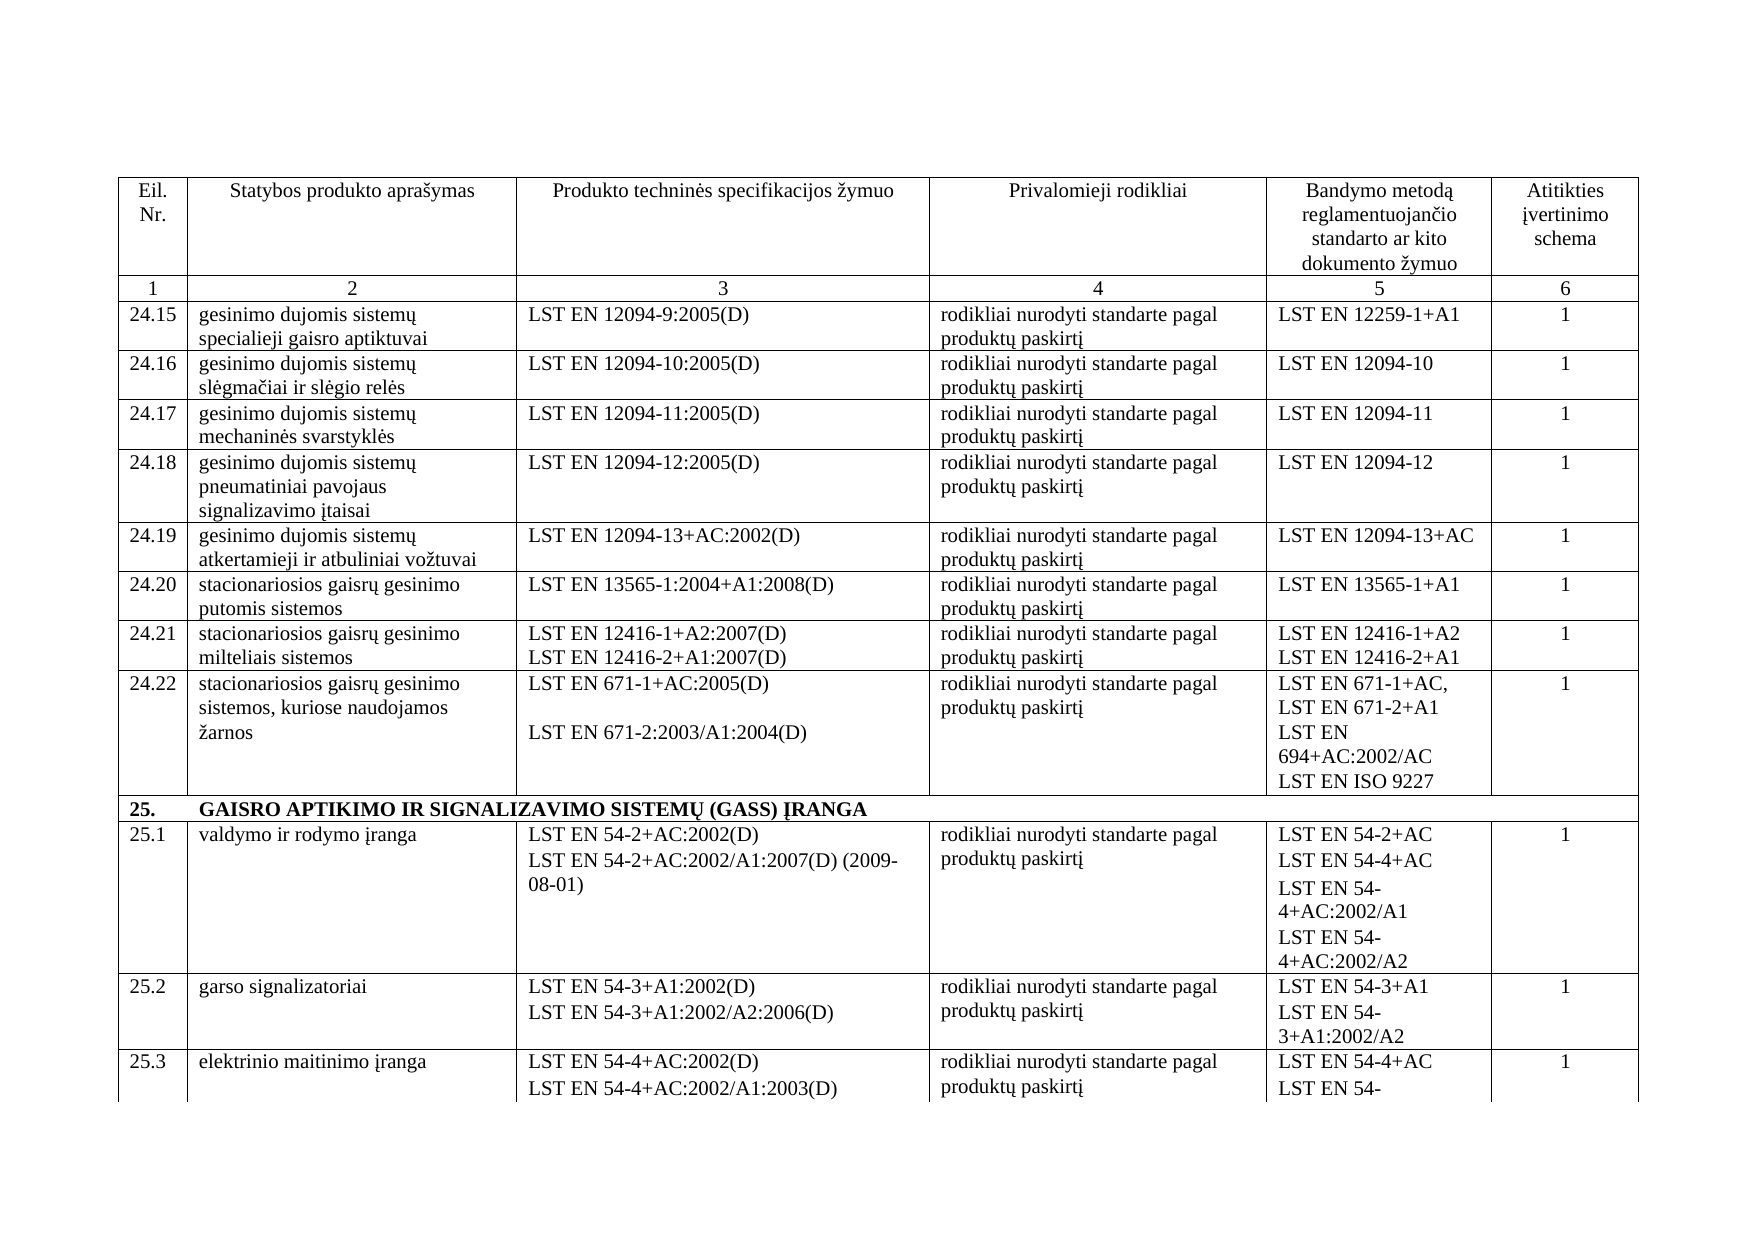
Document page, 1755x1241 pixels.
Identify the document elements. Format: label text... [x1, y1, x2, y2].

table_cell LST EN 54-2+AC [1267, 822, 1491, 848]
table_cell rodikliai nurodyti standarte pagal produktų paskirtį [930, 621, 1266, 670]
table_cell LST EN 54-4+AC [1267, 1050, 1491, 1075]
table_cell LST EN 54-2+AC:2002(D) [517, 822, 929, 848]
table_cell LST EN 12094-10:2005(D) [517, 351, 929, 399]
table_cell LST EN 54-4+AC:2002/A1 [1267, 874, 1491, 923]
table_cell rodikliai nurodyti standarte pagal produktų paskirtį [930, 1050, 1266, 1102]
table_header Produkto techninės specifikacijos žymuo [517, 178, 929, 274]
table_cell LST EN 12094-13+AC:2002(D) [517, 523, 929, 571]
table_cell LST EN 694+AC:2002/AC [1267, 719, 1491, 768]
table_cell LST EN 12416-1+A2 LST EN 12416-2+A1 [1267, 621, 1491, 670]
table_cell gesinimo dujomis sistemų atkertamieji ir atbuliniai vožtuvai [188, 523, 516, 571]
table_cell LST EN 671-1+AC, LST EN 671-2+A1 [1267, 671, 1491, 719]
table_cell stacionariosios gaisrų gesinimo sistemos, kuriose naudojamos [188, 671, 516, 719]
table_cell LST EN 12094-11 [1267, 400, 1491, 448]
table_cell LST EN ISO 9227 [1267, 768, 1491, 795]
table_cell 24.19 [119, 523, 187, 571]
table_cell LST EN 12094-12:2005(D) [517, 450, 929, 522]
table_cell 25.3 [119, 1050, 187, 1102]
table_cell LST EN 54-4+AC:2002/A2 [1267, 924, 1491, 973]
table_cell gesinimo dujomis sistemų slėgmačiai ir slėgio relės [188, 351, 516, 399]
table_cell 4 [930, 276, 1266, 301]
table_cell 1 [1492, 1050, 1638, 1102]
table_cell rodikliai nurodyti standarte pagal produktų paskirtį [930, 523, 1266, 571]
table_cell 5 [1267, 276, 1491, 301]
table_cell LST EN 12094-9:2005(D) [517, 302, 929, 350]
table_cell gesinimo dujomis sistemų specialieji gaisro aptiktuvai [188, 302, 516, 350]
table_cell 24.15 [119, 302, 187, 350]
table_cell LST EN 54-3+A1:2002/A2 [1267, 999, 1491, 1048]
table_cell garso signalizatoriai [188, 974, 516, 1048]
table_cell 1 [1492, 822, 1638, 973]
table_cell valdymo ir rodymo įranga [188, 822, 516, 973]
table_cell LST EN 54-4+AC [1267, 848, 1491, 874]
table_header Atitikties įvertinimo schema [1492, 178, 1638, 274]
table_cell rodikliai nurodyti standarte pagal produktų paskirtį [930, 671, 1266, 795]
table_cell 24.21 [119, 621, 187, 670]
table_cell 1 [1492, 400, 1638, 448]
table_cell LST EN 12094-11:2005(D) [517, 400, 929, 448]
table_cell rodikliai nurodyti standarte pagal produktų paskirtį [930, 302, 1266, 350]
table_cell LST EN 671-1+AC:2005(D) [517, 671, 929, 719]
table_cell 1 [1492, 671, 1638, 795]
table_cell LST EN 54-3+A1 [1267, 974, 1491, 999]
table_cell stacionariosios gaisrų gesinimo milteliais sistemos [188, 621, 516, 670]
table_cell LST EN 671-2:2003/A1:2004(D) [517, 719, 929, 795]
table_cell 1 [1492, 523, 1638, 571]
table_header Statybos produkto aprašymas [188, 178, 516, 274]
table_cell 24.16 [119, 351, 187, 399]
table_cell LST EN 54-3+A1:2002(D) [517, 974, 929, 999]
table_cell rodikliai nurodyti standarte pagal produktų paskirtį [930, 974, 1266, 1048]
table_header Bandymo metodą reglamentuojančio standarto ar kito dokumento žymuo [1267, 178, 1491, 274]
table_cell LST EN 54-4+AC:2002(D) [517, 1050, 929, 1075]
table_cell 25. [119, 796, 187, 821]
table_cell rodikliai nurodyti standarte pagal produktų paskirtį [930, 450, 1266, 522]
table_cell 24.18 [119, 450, 187, 522]
table_cell 1 [1492, 351, 1638, 399]
table_cell 24.20 [119, 572, 187, 620]
table_cell 25.1 [119, 822, 187, 973]
table_cell rodikliai nurodyti standarte pagal produktų paskirtį [930, 351, 1266, 399]
table_cell LST EN 12416-1+A2:2007(D) LST EN 12416-2+A1:2007(D) [517, 621, 929, 670]
table_cell 1 [1492, 621, 1638, 670]
table_cell elektrinio maitinimo įranga [188, 1050, 516, 1102]
table_cell LST EN 13565-1:2004+A1:2008(D) [517, 572, 929, 620]
table_cell LST EN 54-2+AC:2002/A1:2007(D) (2009-08-01) [517, 848, 929, 973]
table_cell gesinimo dujomis sistemų pneumatiniai pavojaus signalizavimo įtaisai [188, 450, 516, 522]
table_cell 1 [1492, 450, 1638, 522]
table_cell LST EN 13565-1+A1 [1267, 572, 1491, 620]
table_cell žarnos [188, 719, 516, 795]
table_cell 24.22 [119, 671, 187, 795]
table_cell rodikliai nurodyti standarte pagal produktų paskirtį [930, 822, 1266, 973]
table_cell 1 [1492, 974, 1638, 1048]
table_cell 1 [1492, 302, 1638, 350]
table_cell GAISRO APTIKIMO IR SIGNALIZAVIMO SISTEMŲ (GASS) ĮRANGA [188, 796, 1638, 821]
table_cell 2 [188, 276, 516, 301]
table_cell LST EN 54-3+A1:2002/A2:2006(D) [517, 999, 929, 1048]
table_cell 6 [1492, 276, 1638, 301]
table_header Eil. Nr. [119, 178, 187, 274]
table_cell stacionariosios gaisrų gesinimo putomis sistemos [188, 572, 516, 620]
table_cell LST EN 54-4+AC:2002/A1:2003(D) [517, 1075, 929, 1102]
table_cell LST EN 12094-10 [1267, 351, 1491, 399]
table_cell 1 [1492, 572, 1638, 620]
table_cell 1 [119, 276, 187, 301]
table_cell rodikliai nurodyti standarte pagal produktų paskirtį [930, 400, 1266, 448]
table_cell rodikliai nurodyti standarte pagal produktų paskirtį [930, 572, 1266, 620]
table_cell gesinimo dujomis sistemų mechaninės svarstyklės [188, 400, 516, 448]
table_cell 25.2 [119, 974, 187, 1048]
table_cell 24.17 [119, 400, 187, 448]
table_cell LST EN 12094-13+AC [1267, 523, 1491, 571]
table_cell LST EN 12094-12 [1267, 450, 1491, 522]
table_cell LST EN 12259-1+A1 [1267, 302, 1491, 350]
table_header Privalomieji rodikliai [930, 178, 1266, 274]
table_cell LST EN 54- [1267, 1075, 1491, 1102]
table_cell 3 [517, 276, 929, 301]
